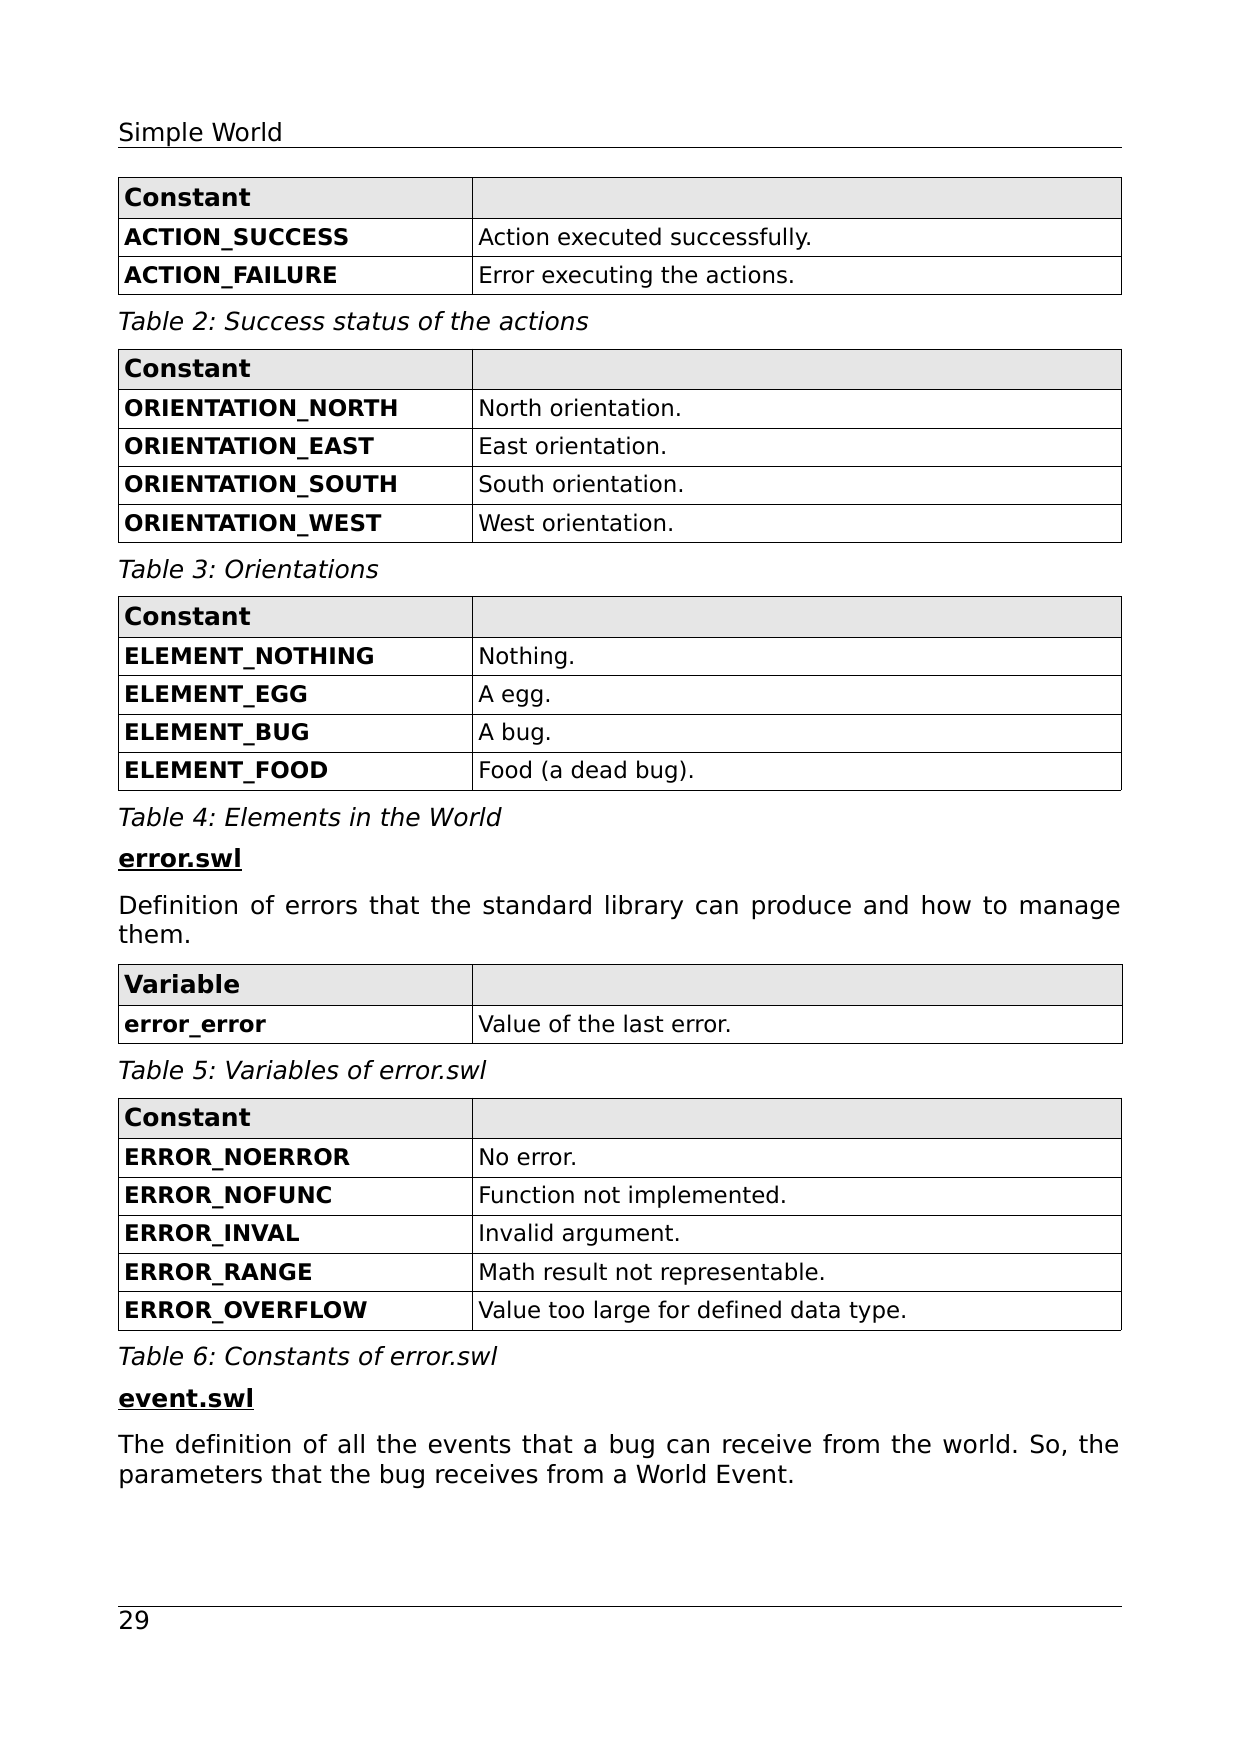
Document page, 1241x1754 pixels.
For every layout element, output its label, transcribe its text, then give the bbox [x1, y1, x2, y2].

table_cell No error. [473, 1139, 1121, 1177]
table_header [473, 178, 1121, 218]
table_cell ELEMENT_FOOD [119, 753, 472, 790]
table_cell ORIENTATION_SOUTH [119, 467, 472, 504]
table_cell error_error [119, 1006, 472, 1043]
table_cell ELEMENT_BUG [119, 715, 472, 752]
table_header [473, 597, 1121, 637]
table_header Constant [119, 350, 472, 389]
table_cell ERROR_NOERROR [119, 1139, 472, 1177]
table_header [473, 965, 1122, 1005]
text Table 6: Constants of error.swl [118, 1342, 1122, 1371]
table_header Constant [119, 597, 472, 637]
text Definition of errors that the standard library can produce and how to manage them. [118, 891, 1122, 949]
table_header [473, 1099, 1121, 1138]
table_cell Value of the last error. [473, 1006, 1122, 1043]
table_cell ORIENTATION_NORTH [119, 390, 472, 427]
table_cell Error executing the actions. [473, 257, 1121, 294]
table_cell ORIENTATION_EAST [119, 429, 472, 466]
table_cell Value too large for defined data type. [473, 1292, 1121, 1329]
text Table 5: Variables of error.swl [118, 1056, 1122, 1085]
table_cell ORIENTATION_WEST [119, 505, 472, 542]
table_cell South orientation. [473, 467, 1121, 504]
table_cell East orientation. [473, 429, 1121, 466]
table_cell A egg. [473, 676, 1121, 714]
table_cell Math result not representable. [473, 1254, 1121, 1291]
title event.swl [118, 1384, 1122, 1413]
table_cell A bug. [473, 715, 1121, 752]
table_cell Function not implemented. [473, 1178, 1121, 1215]
table_cell North orientation. [473, 390, 1121, 427]
text The definition of all the events that a bug can receive from the world. So, the parameters that the bug receives from a World Event. [118, 1431, 1122, 1489]
table_header Variable [119, 965, 472, 1005]
table_cell Food (a dead bug). [473, 753, 1121, 790]
text Table 2: Success status of the actions [118, 307, 1122, 336]
table_header [473, 350, 1121, 389]
text Table 4: Elements in the World [118, 803, 1122, 832]
table_cell Invalid argument. [473, 1216, 1121, 1253]
table_cell ERROR_RANGE [119, 1254, 472, 1291]
table_cell ACTION_SUCCESS [119, 219, 472, 256]
text Table 3: Orientations [118, 555, 1122, 584]
table_cell ERROR_NOFUNC [119, 1178, 472, 1215]
table_cell ACTION_FAILURE [119, 257, 472, 294]
table_cell Nothing. [473, 638, 1121, 675]
table_cell Action executed successfully. [473, 219, 1121, 256]
table_cell ELEMENT_NOTHING [119, 638, 472, 675]
table_header Constant [119, 178, 472, 218]
table_cell ERROR_INVAL [119, 1216, 472, 1253]
table_cell West orientation. [473, 505, 1121, 542]
title error.swl [118, 844, 1122, 873]
table_header Constant [119, 1099, 472, 1138]
table_cell ERROR_OVERFLOW [119, 1292, 472, 1329]
table_cell ELEMENT_EGG [119, 676, 472, 714]
